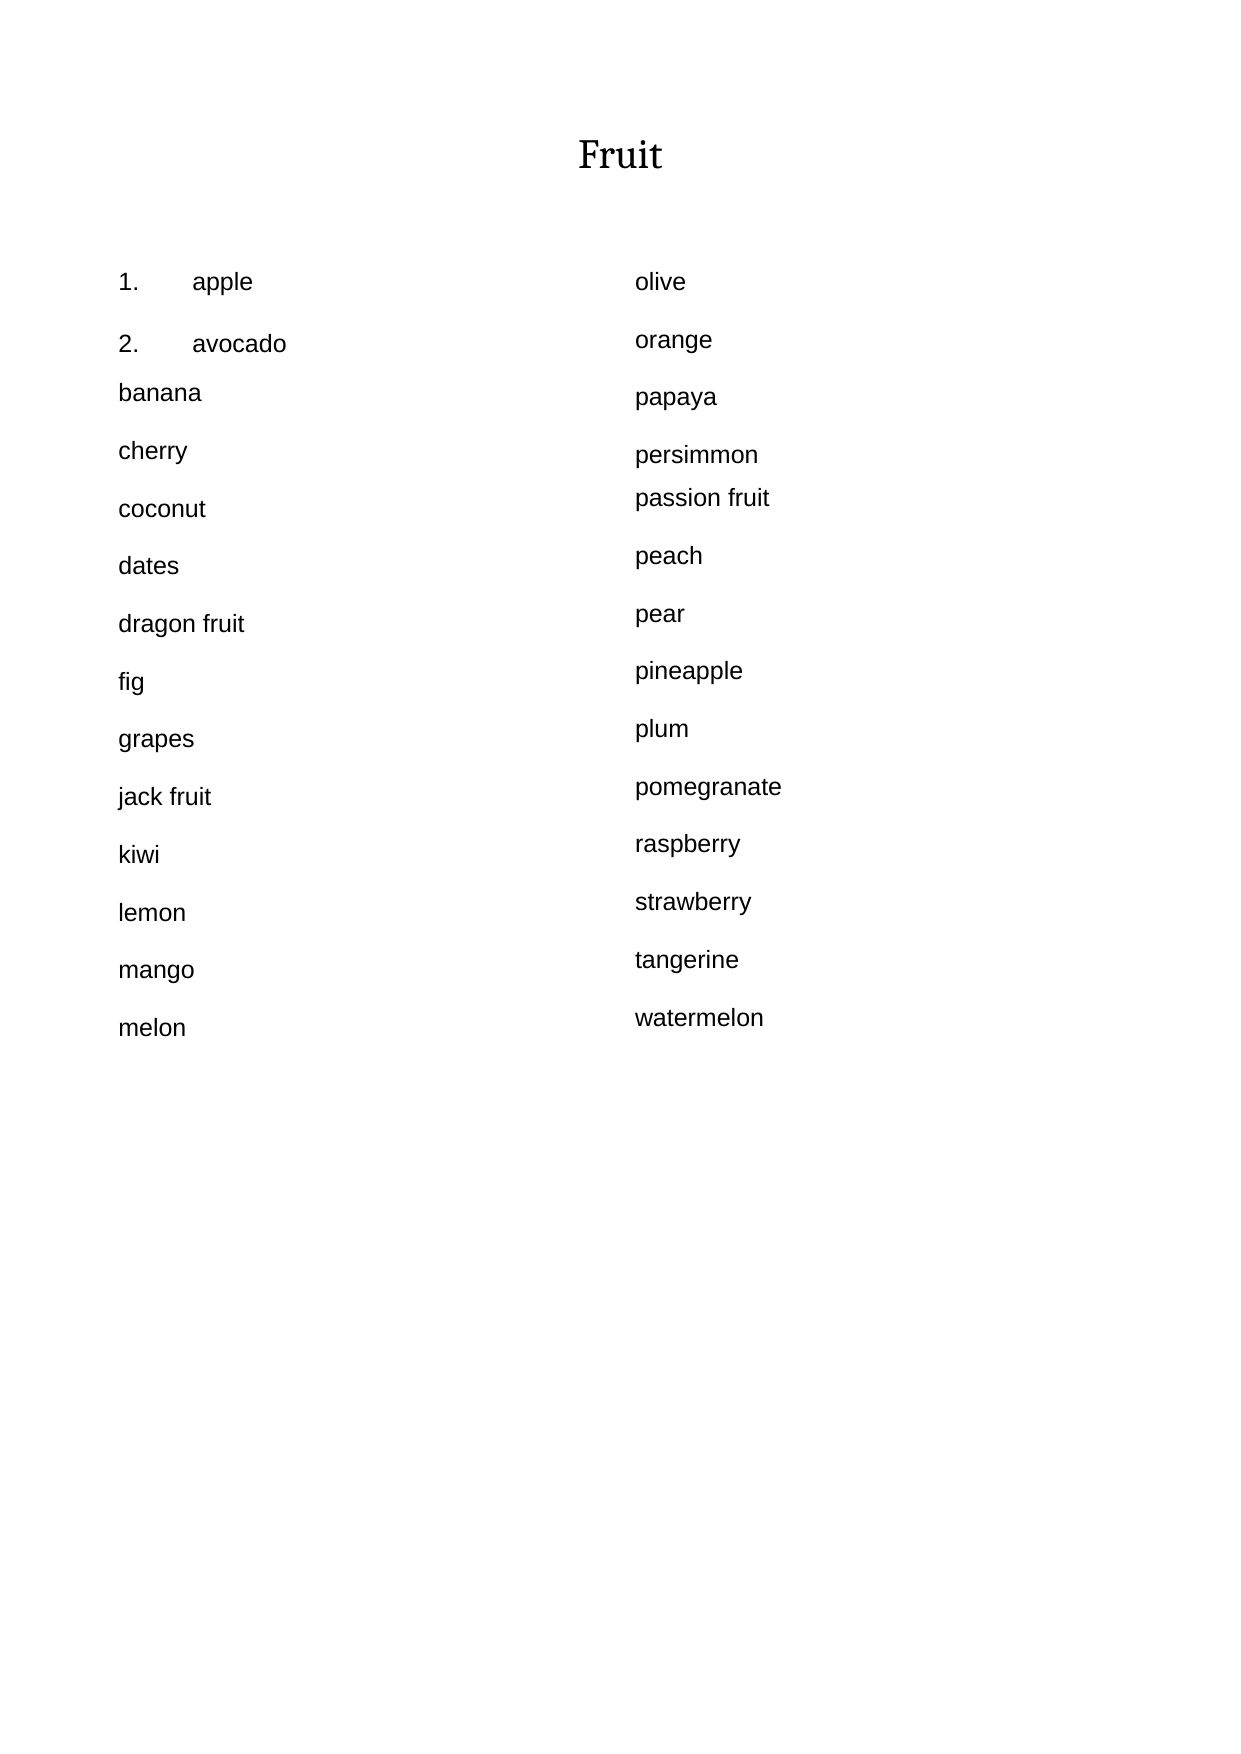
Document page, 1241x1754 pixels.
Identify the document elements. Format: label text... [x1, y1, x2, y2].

subtitle apple [118, 267, 605, 296]
text kiwi [118, 840, 605, 869]
text pear [635, 599, 1122, 627]
text dragon fruit [118, 609, 605, 638]
text grapes [118, 724, 605, 753]
text pomegranate [635, 772, 1122, 801]
text dates [118, 551, 605, 580]
text watermelon [635, 1003, 1122, 1031]
subtitle avocado [118, 329, 605, 358]
text banana [118, 378, 605, 407]
subtitle Fruit [118, 131, 1122, 178]
text pineapple [635, 656, 1122, 685]
text melon [118, 1013, 605, 1042]
text mango [118, 955, 605, 984]
text fig [118, 667, 605, 696]
text lemon [118, 898, 605, 926]
text jack fruit [118, 782, 605, 811]
text olive [635, 267, 1122, 296]
text coconut [118, 494, 605, 522]
text plum [635, 714, 1122, 743]
text raspberry [635, 829, 1122, 858]
text passion fruit [635, 483, 1122, 512]
text papaya [635, 382, 1122, 411]
text cherry [118, 436, 605, 465]
text persimmon [635, 440, 1122, 469]
text strawberry [635, 887, 1122, 916]
text tangerine [635, 945, 1122, 974]
text orange [635, 325, 1122, 353]
text peach [635, 541, 1122, 570]
